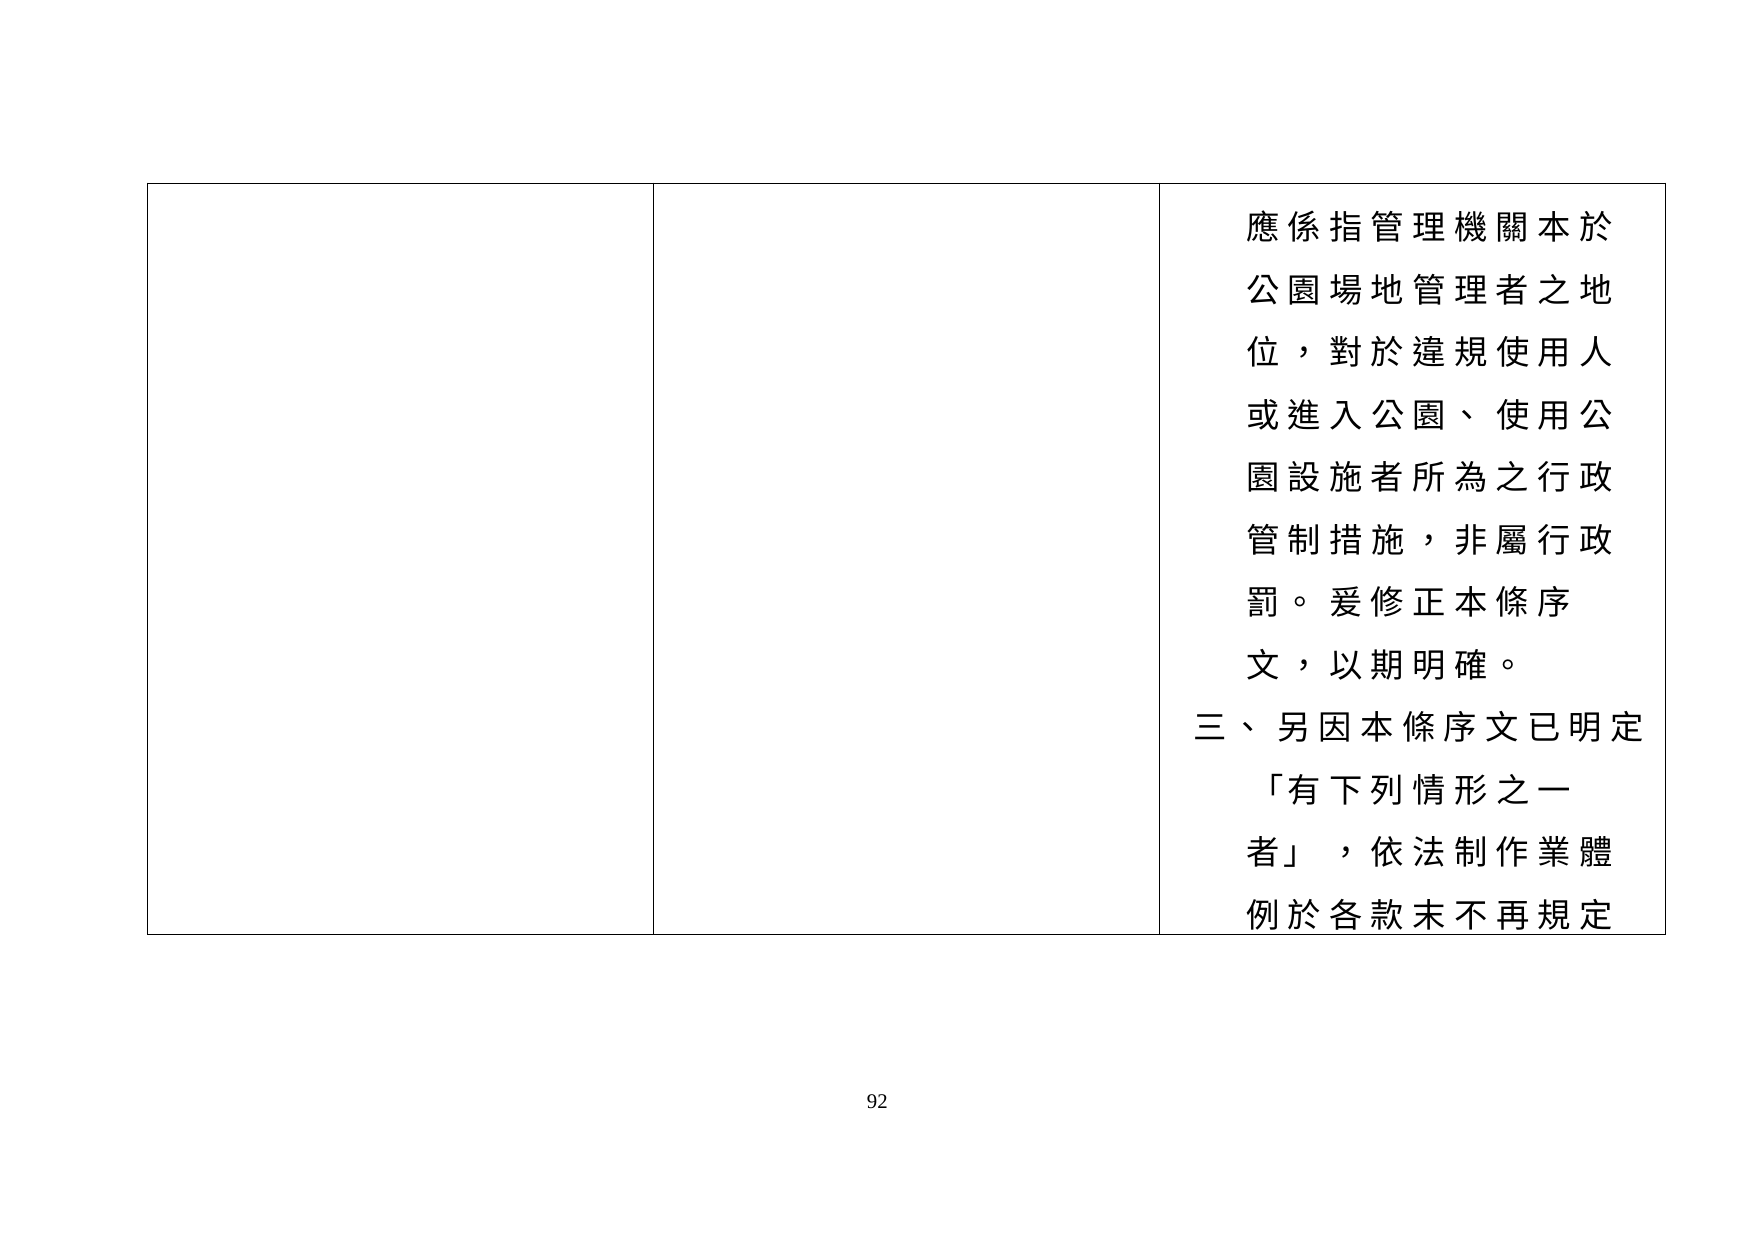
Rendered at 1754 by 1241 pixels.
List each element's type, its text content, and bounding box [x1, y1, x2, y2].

table_cell [654, 184, 1159, 933]
table_cell 應係指管理機關本於公園場地管理者之地位，對於違規使用人或進入公園、使用公園設施者所為之行政管制措施，非屬行政罰。爰修正本條序文，以期明確。 三、另因本條序文已明定「有下列情形之一者」，依法制作業體例於各款末不再規定 [1160, 184, 1665, 933]
table_cell [148, 184, 653, 933]
